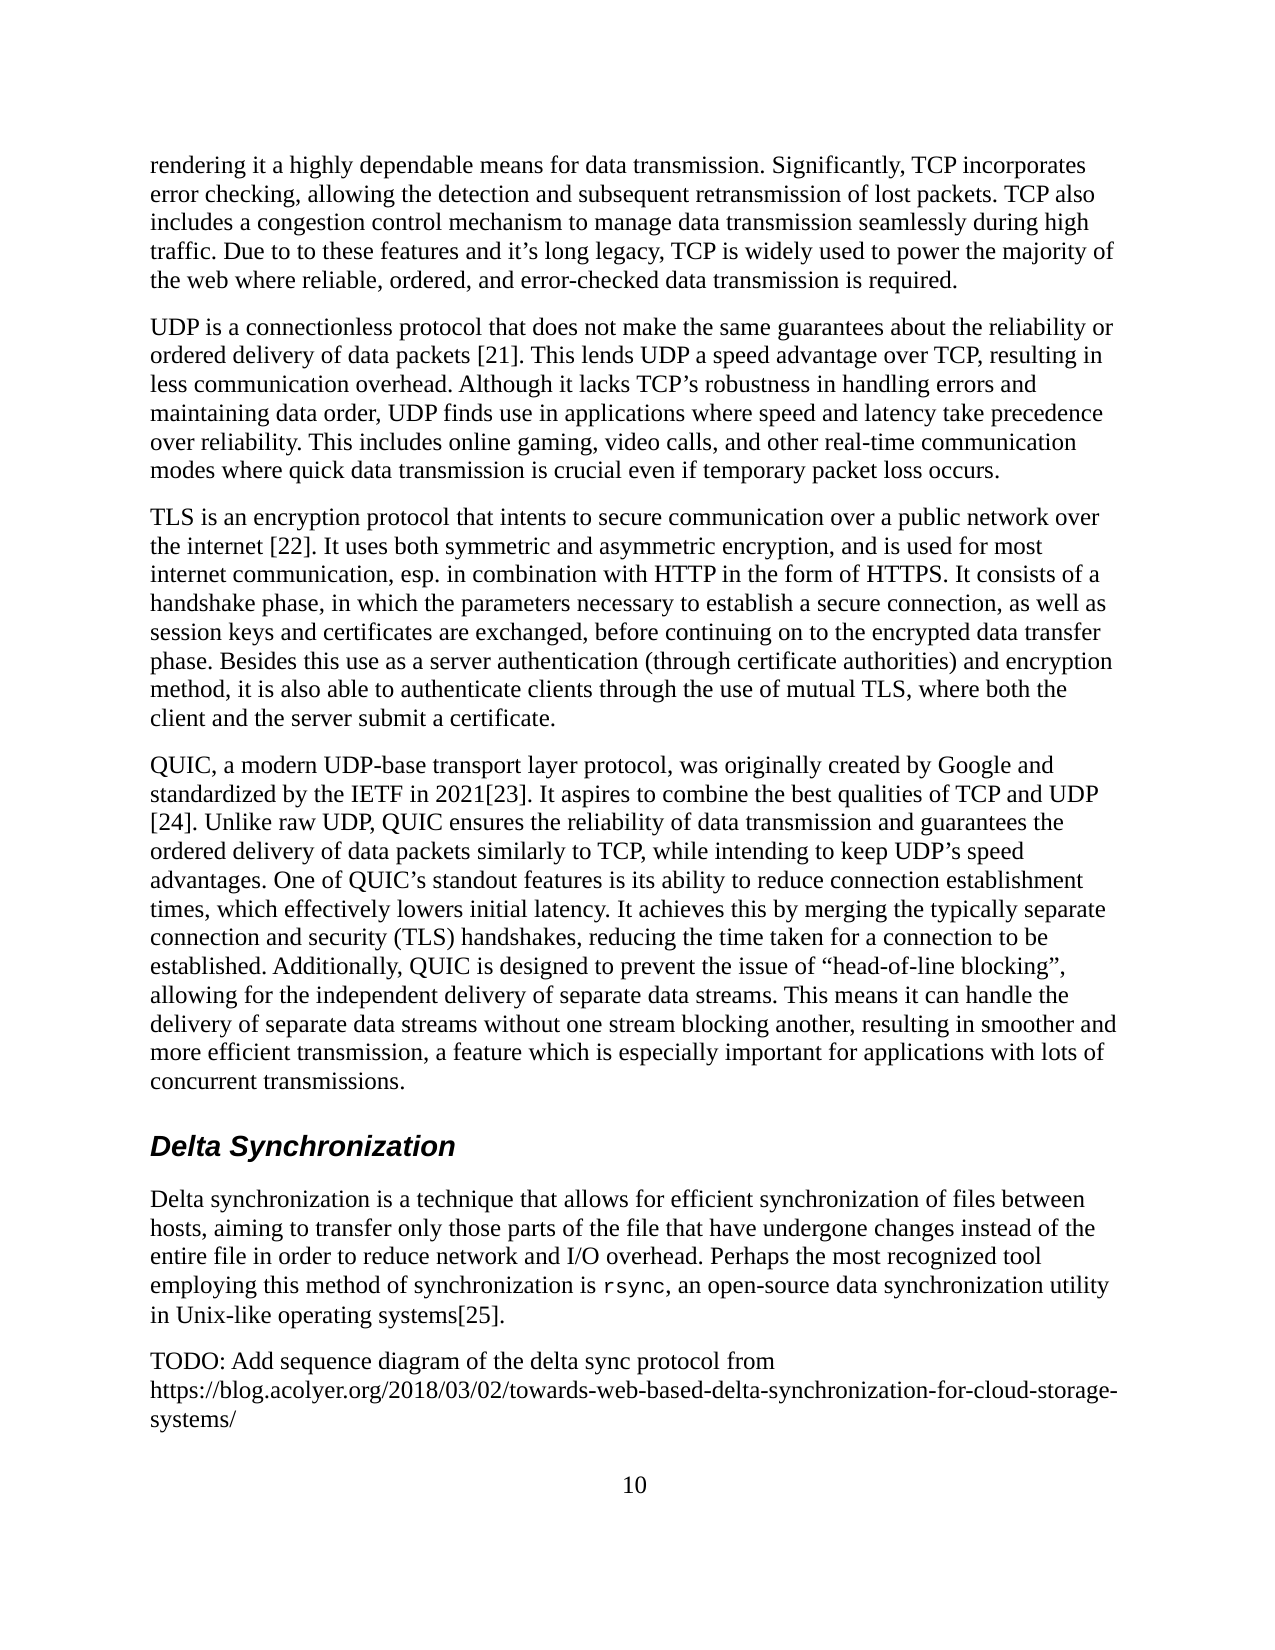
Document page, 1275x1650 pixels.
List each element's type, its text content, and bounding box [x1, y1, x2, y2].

text UDP is a connectionless protocol that does not make the same guarantees about the reliability or ordered delivery of data packets [21]. This lends UDP a speed advantage over TCP, resulting in less communication overhead. Although it lacks TCP’s robustness in handling errors and maintaining data order, UDP finds use in applications where speed and latency take precedence over reliability. This includes online gaming, video calls, and other real-time communication modes where quick data transmission is crucial even if temporary packet loss occurs. [150, 312, 1125, 484]
text TODO: Add sequence diagram of the delta sync protocol from https://blog.acolyer.org/2018/03/02/towards-web-based-delta-synchronization-for-cloud-storage-systems/ [150, 1346, 1125, 1433]
text Delta synchronization is a technique that allows for efficient synchronization of files between hosts, aiming to transfer only those parts of the file that have undergone changes instead of the entire file in order to reduce network and I/O overhead. Perhaps the most recognized tool employing this method of synchronization is rsync, an open-source data synchronization utility in Unix-like operating systems[25]. [150, 1184, 1125, 1328]
subtitle Delta Synchronization [150, 1129, 1125, 1162]
text TLS is an encryption protocol that intents to secure communication over a public network over the internet [22]. It uses both symmetric and asymmetric encryption, and is used for most internet communication, esp. in combination with HTTP in the form of HTTPS. It consists of a handshake phase, in which the parameters necessary to establish a secure connection, as well as session keys and certificates are exchanged, before continuing on to the encrypted data transfer phase. Besides this use as a server authentication (through certificate authorities) and encryption method, it is also able to authenticate clients through the use of mutual TLS, where both the client and the server submit a certificate. [150, 502, 1125, 732]
text QUIC, a modern UDP-base transport layer protocol, was originally created by Google and standardized by the IETF in 2021[23]. It aspires to combine the best qualities of TCP and UDP [24]. Unlike raw UDP, QUIC ensures the reliability of data transmission and guarantees the ordered delivery of data packets similarly to TCP, while intending to keep UDP’s speed advantages. One of QUIC’s standout features is its ability to reduce connection establishment times, which effectively lowers initial latency. It achieves this by merging the typically separate connection and security (TLS) handshakes, reducing the time taken for a connection to be established. Additionally, QUIC is designed to prevent the issue of “head-of-line blocking”, allowing for the independent delivery of separate data streams. This means it can handle the delivery of separate data streams without one stream blocking another, resulting in smoother and more efficient transmission, a feature which is especially important for applications with lots of concurrent transmissions. [150, 750, 1125, 1095]
text rendering it a highly dependable means for data transmission. Significantly, TCP incorporates error checking, allowing the detection and subsequent retransmission of lost packets. TCP also includes a congestion control mechanism to manage data transmission seamlessly during high traffic. Due to to these features and it’s long legacy, TCP is widely used to power the majority of the web where reliable, ordered, and error-checked data transmission is required. [150, 150, 1125, 294]
